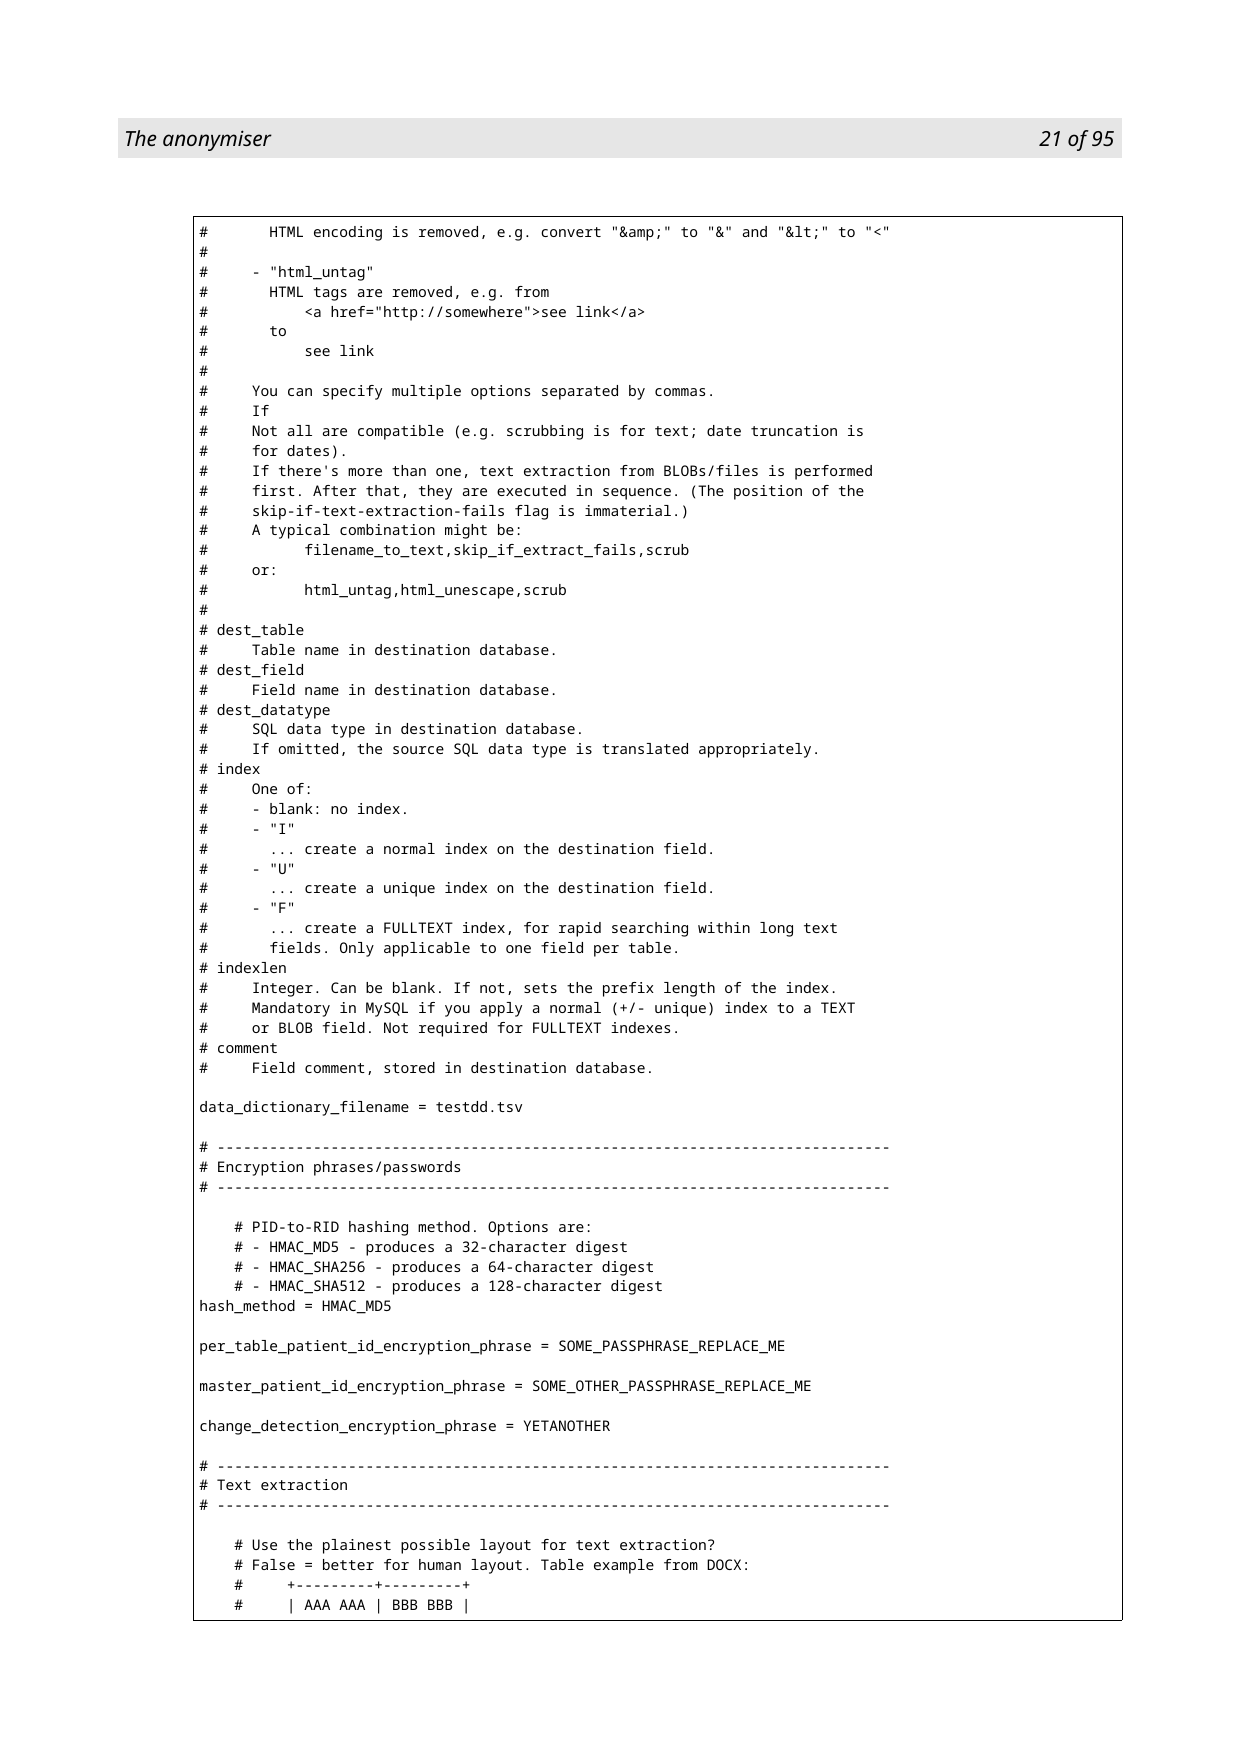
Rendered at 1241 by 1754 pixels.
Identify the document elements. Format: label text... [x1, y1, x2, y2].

table_header # HTML encoding is removed, e.g. convert "&amp;" to "&" and "&lt;" to "<" # # - "html_untag" # HTML tags are removed, e.g. from # <a href="http://somewhere">see link</a> # to # see link # # You can specify multiple options separated by commas. # If # Not all are compatible (e.g. scrubbing is for text; date truncation is # for dates). # If there's more than one, text extraction from BLOBs/files is performed # first. After that, they are executed in sequence. (The position of the # skip-if-text-extraction-fails flag is immaterial.) # A typical combination might be: # filename_to_text,skip_if_extract_fails,scrub # or: # html_untag,html_unescape,scrub # # dest_table # Table name in destination database. # dest_field # Field name in destination database. # dest_datatype # SQL data type in destination database. # If omitted, the source SQL data type is translated appropriately. # index # One of: # - blank: no index. # - "I" # ... create a normal index on the destination field. # - "U" # ... create a unique index on the destination field. # - "F" # ... create a FULLTEXT index, for rapid searching within long text # fields. Only applicable to one field per table. # indexlen # Integer. Can be blank. If not, sets the prefix length of the index. # Mandatory in MySQL if you apply a normal (+/- unique) index to a TEXT # or BLOB field. Not required for FULLTEXT indexes. # comment # Field comment, stored in destination database. data_dictionary_filename = testdd.tsv # ----------------------------------------------------------------------------- # Encryption phrases/passwords # ----------------------------------------------------------------------------- # PID-to-RID hashing method. Options are: # - HMAC_MD5 - produces a 32-character digest # - HMAC_SHA256 - produces a 64-character digest # - HMAC_SHA512 - produces a 128-character digest hash_method = HMAC_MD5 per_table_patient_id_encryption_phrase = SOME_PASSPHRASE_REPLACE_ME master_patient_id_encryption_phrase = SOME_OTHER_PASSPHRASE_REPLACE_ME change_detection_encryption_phrase = YETANOTHER # ----------------------------------------------------------------------------- # Text extraction # ----------------------------------------------------------------------------- # Use the plainest possible layout for text extraction? # False = better for human layout. Table example from DOCX: # +---------+---------+ # | AAA AAA | BBB BBB | [194, 217, 1122, 1620]
